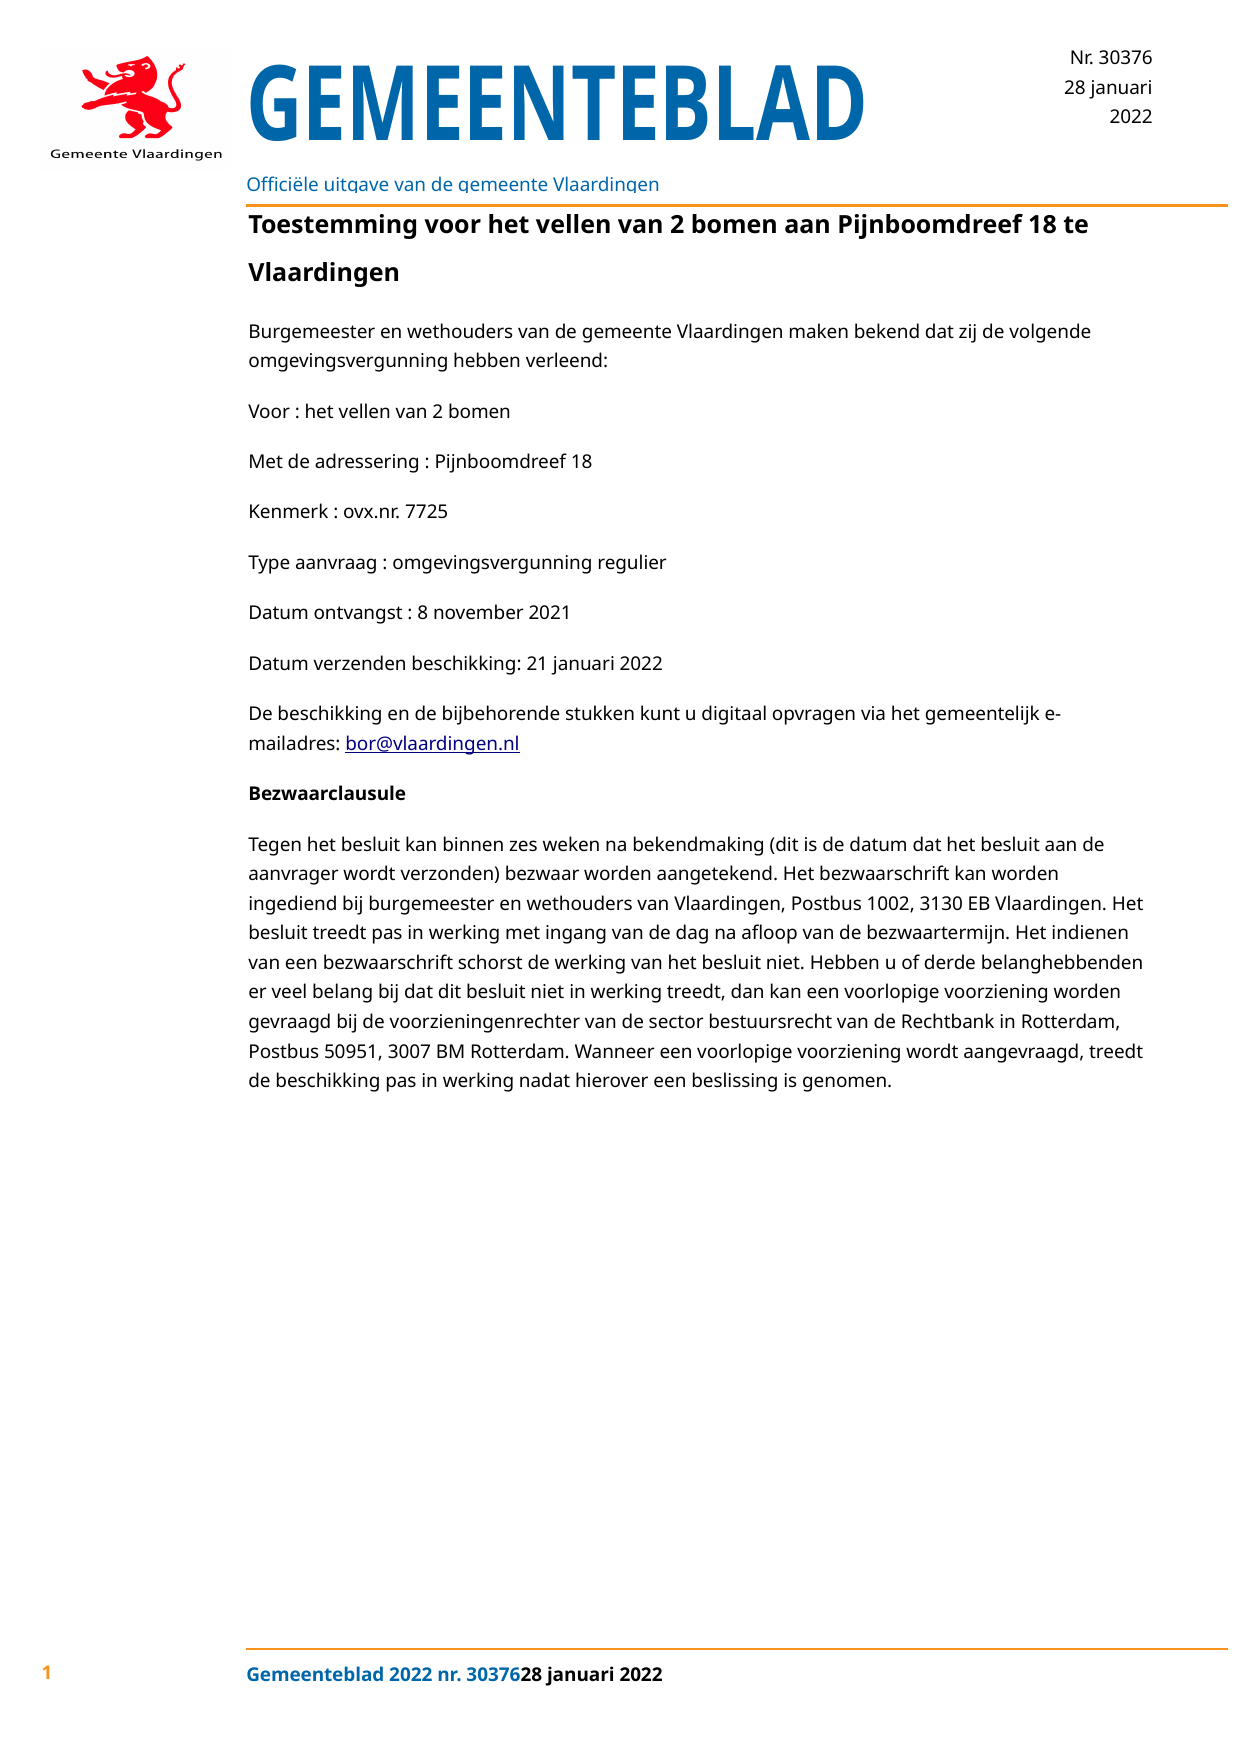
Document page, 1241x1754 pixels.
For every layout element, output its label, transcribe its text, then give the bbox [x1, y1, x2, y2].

text Met de adressering : Pijnboomdreef 18 [248, 448, 1152, 474]
picture [41, 47, 231, 172]
text Voor : het vellen van 2 bomen [248, 398, 1152, 424]
text Bezwaarclausule [248, 780, 1152, 806]
text Datum verzenden beschikking: 21 januari 2022 [248, 650, 1152, 676]
text Tegen het besluit kan binnen zes weken na bekendmaking (dit is de datum dat het besluit aan de aanvrager wordt verzonden) bezwaar worden aangetekend. Het bezwaarschrift kan worden ingediend bij burgemeester en wethouders van Vlaardingen, Postbus 1002, 3130 EB Vlaardingen. Het besluit treedt pas in werking met ingang van de dag na afloop van de bezwaartermijn. Het indienen van een bezwaarschrift schorst de werking van het besluit niet. Hebben u of derde belanghebbenden er veel belang bij dat dit besluit niet in werking treedt, dan kan een voorlopige voorziening worden gevraagd bij de voorzieningenrechter van de sector bestuursrecht van de Rechtbank in Rotterdam, Postbus 50951, 3007 BM Rotterdam. Wanneer een voorlopige voorziening wordt aangevraagd, treedt de beschikking pas in werking nadat hierover een beslissing is genomen. [248, 831, 1152, 1093]
text Burgemeester en wethouders van de gemeente Vlaardingen maken bekend dat zij de volgende omgevingsvergunning hebben verleend: [248, 318, 1152, 373]
text De beschikking en de bijbehorende stukken kunt u digitaal opvragen via het gemeentelijk e-mailadres: bor@vlaardingen.nl [248, 700, 1152, 756]
text Toestemming voor het vellen van 2 bomen aan Pijnboomdreef 18 te Vlaardingen [248, 207, 1152, 288]
text Datum ontvangst : 8 november 2021 [248, 599, 1152, 625]
text Kenmerk : ovx.nr. 7725 [248, 499, 1152, 524]
text Type aanvraag : omgevingsvergunning regulier [248, 549, 1152, 575]
